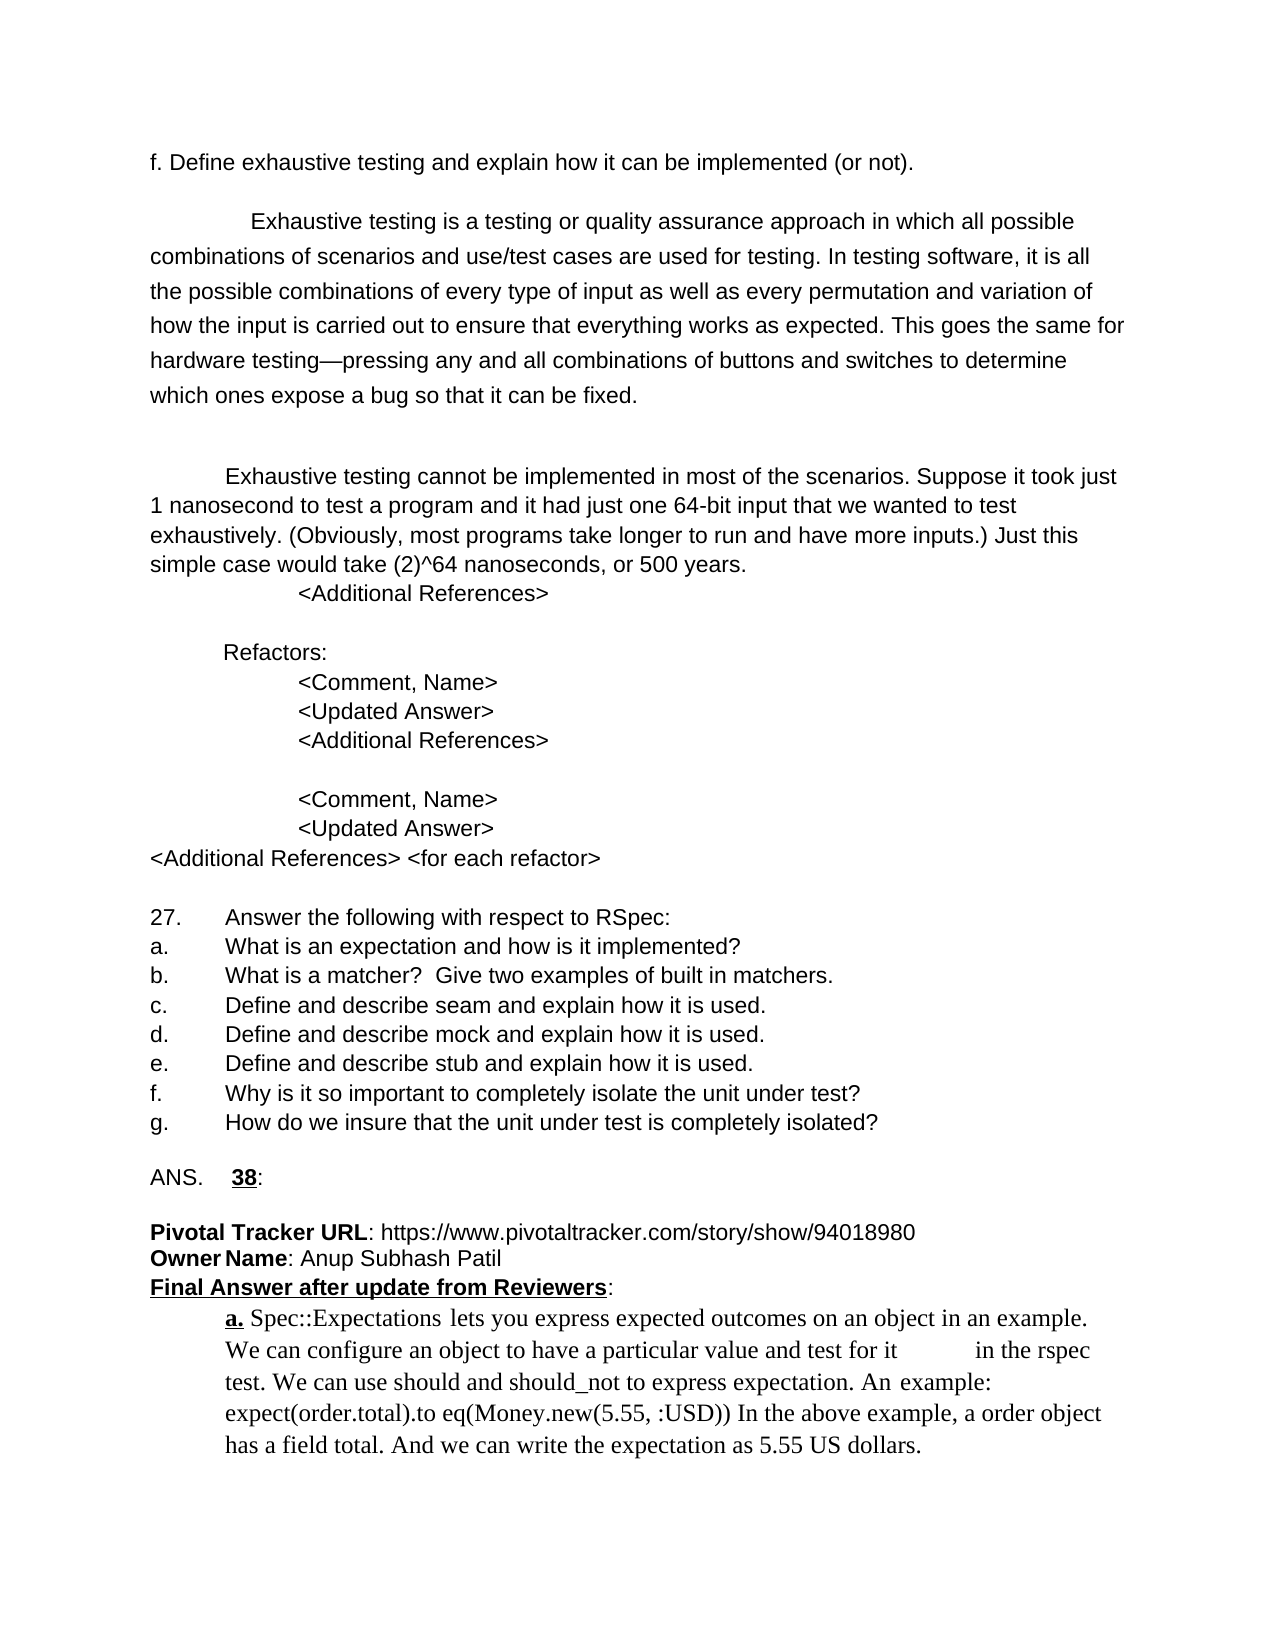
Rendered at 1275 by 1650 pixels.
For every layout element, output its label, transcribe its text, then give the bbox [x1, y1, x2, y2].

text Final Answer after update from Reviewers: [150, 1275, 1125, 1300]
text g. How do we insure that the unit under test is completely isolated? [150, 1110, 1125, 1135]
text <Comment, Name> [298, 787, 1125, 812]
text Exhaustive testing is a testing or quality assurance approach in which all possible combinations of scenarios and use/test cases are used for testing. In testing software, it is all the possible combinations of every type of input as well as every permutation and variation of how the input is carried out to ensure that everything works as expected. This goes the same for hardware testing—pressing any and all combinations of buttons and switches to determine which ones expose a bug so that it can be fixed. [150, 209, 1125, 408]
text d. Define and describe mock and explain how it is used. [150, 1022, 1125, 1047]
text ANS. 38: [150, 1165, 1125, 1190]
text e. Define and describe stub and explain how it is used. [150, 1051, 1125, 1077]
text <Additional References> [298, 728, 1125, 753]
text <Additional References> [298, 581, 1125, 607]
text b. What is a matcher? Give two examples of built in matchers. [150, 963, 1125, 988]
text Refactors: [223, 640, 1125, 665]
text Owner Name: Anup Subhash Patil [150, 1245, 1125, 1271]
text 27. Answer the following with respect to RSpec: [150, 904, 1125, 930]
text f. Why is it so important to completely isolate the unit under test? [150, 1080, 1125, 1106]
text c. Define and describe seam and explain how it is used. [150, 992, 1125, 1018]
text Exhaustive testing cannot be implemented in most of the scenarios. Suppose it took just 1 nanosecond to test a program and it had just one 64-bit input that we wanted to test exhaustively. (Obviously, most programs take longer to run and have more inputs.) Just this simple case would take (2)^64 nanoseconds, or 500 years. [150, 463, 1125, 577]
text <Updated Answer> [298, 816, 1125, 842]
text <Updated Answer> [298, 698, 1125, 724]
text f. Define exhaustive testing and explain how it can be implemented (or not). [150, 150, 1125, 176]
text a. Spec::Expectations lets you express expected outcomes on an object in an example. We can configure an object to have a particular value and test for it in the rspec test. We can use should and should_not to express expectation. An example: expect(order.total).to eq(Money.new(5.55, :USD)) In the above example, a order object has a field total. And we can write the expectation as 5.55 US dollars. [225, 1304, 1125, 1459]
text a. What is an expectation and how is it implemented? [150, 933, 1125, 959]
text Pivotal Tracker URL: https://www.pivotaltracker.com/story/show/94018980 [150, 1220, 1125, 1245]
text <Additional References> <for each refactor> [150, 845, 1125, 871]
text <Comment, Name> [298, 669, 1125, 695]
